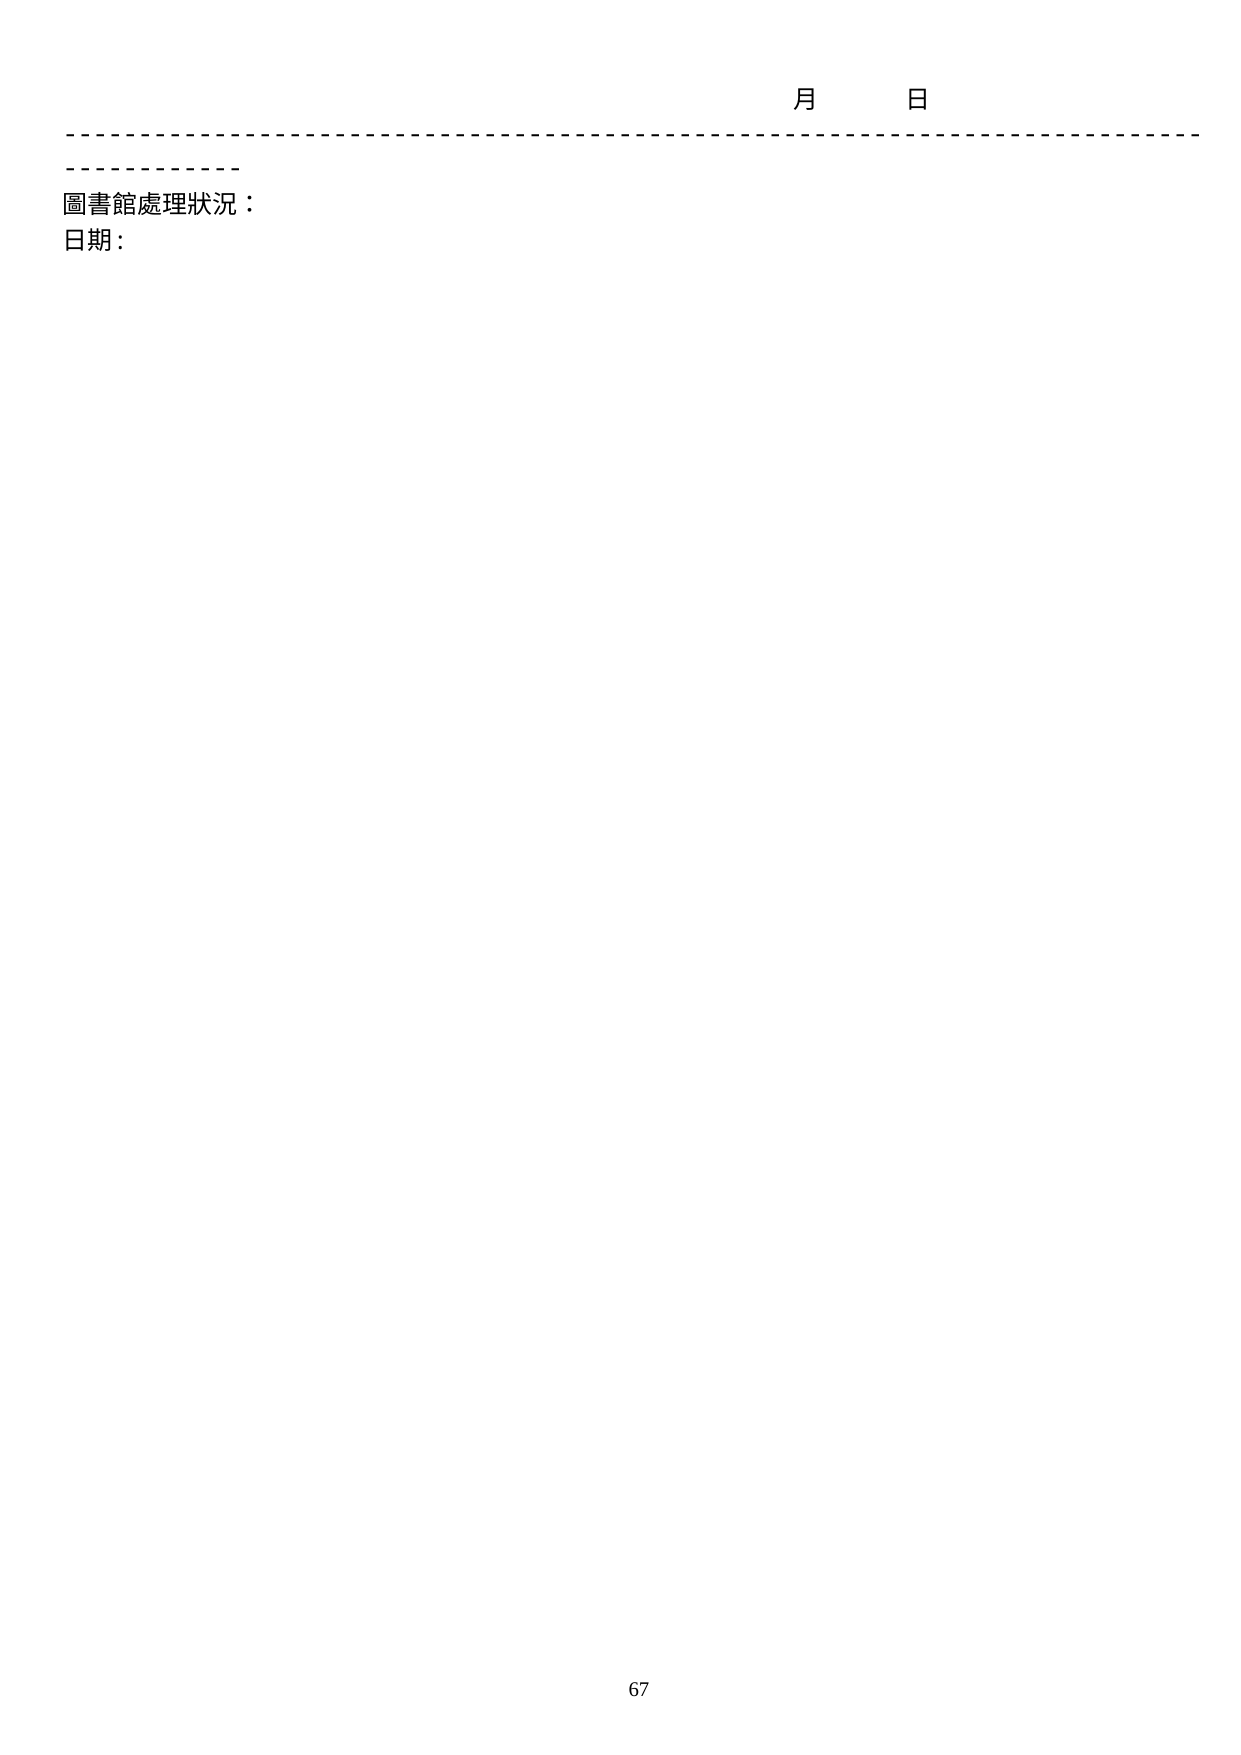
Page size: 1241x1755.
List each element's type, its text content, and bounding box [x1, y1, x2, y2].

text 日期: [63, 220, 930, 257]
text 圖書館處理狀況： [63, 184, 930, 220]
text ---------------------------------------------------------------------------------------- [63, 116, 967, 184]
text 月 日 [63, 80, 930, 116]
